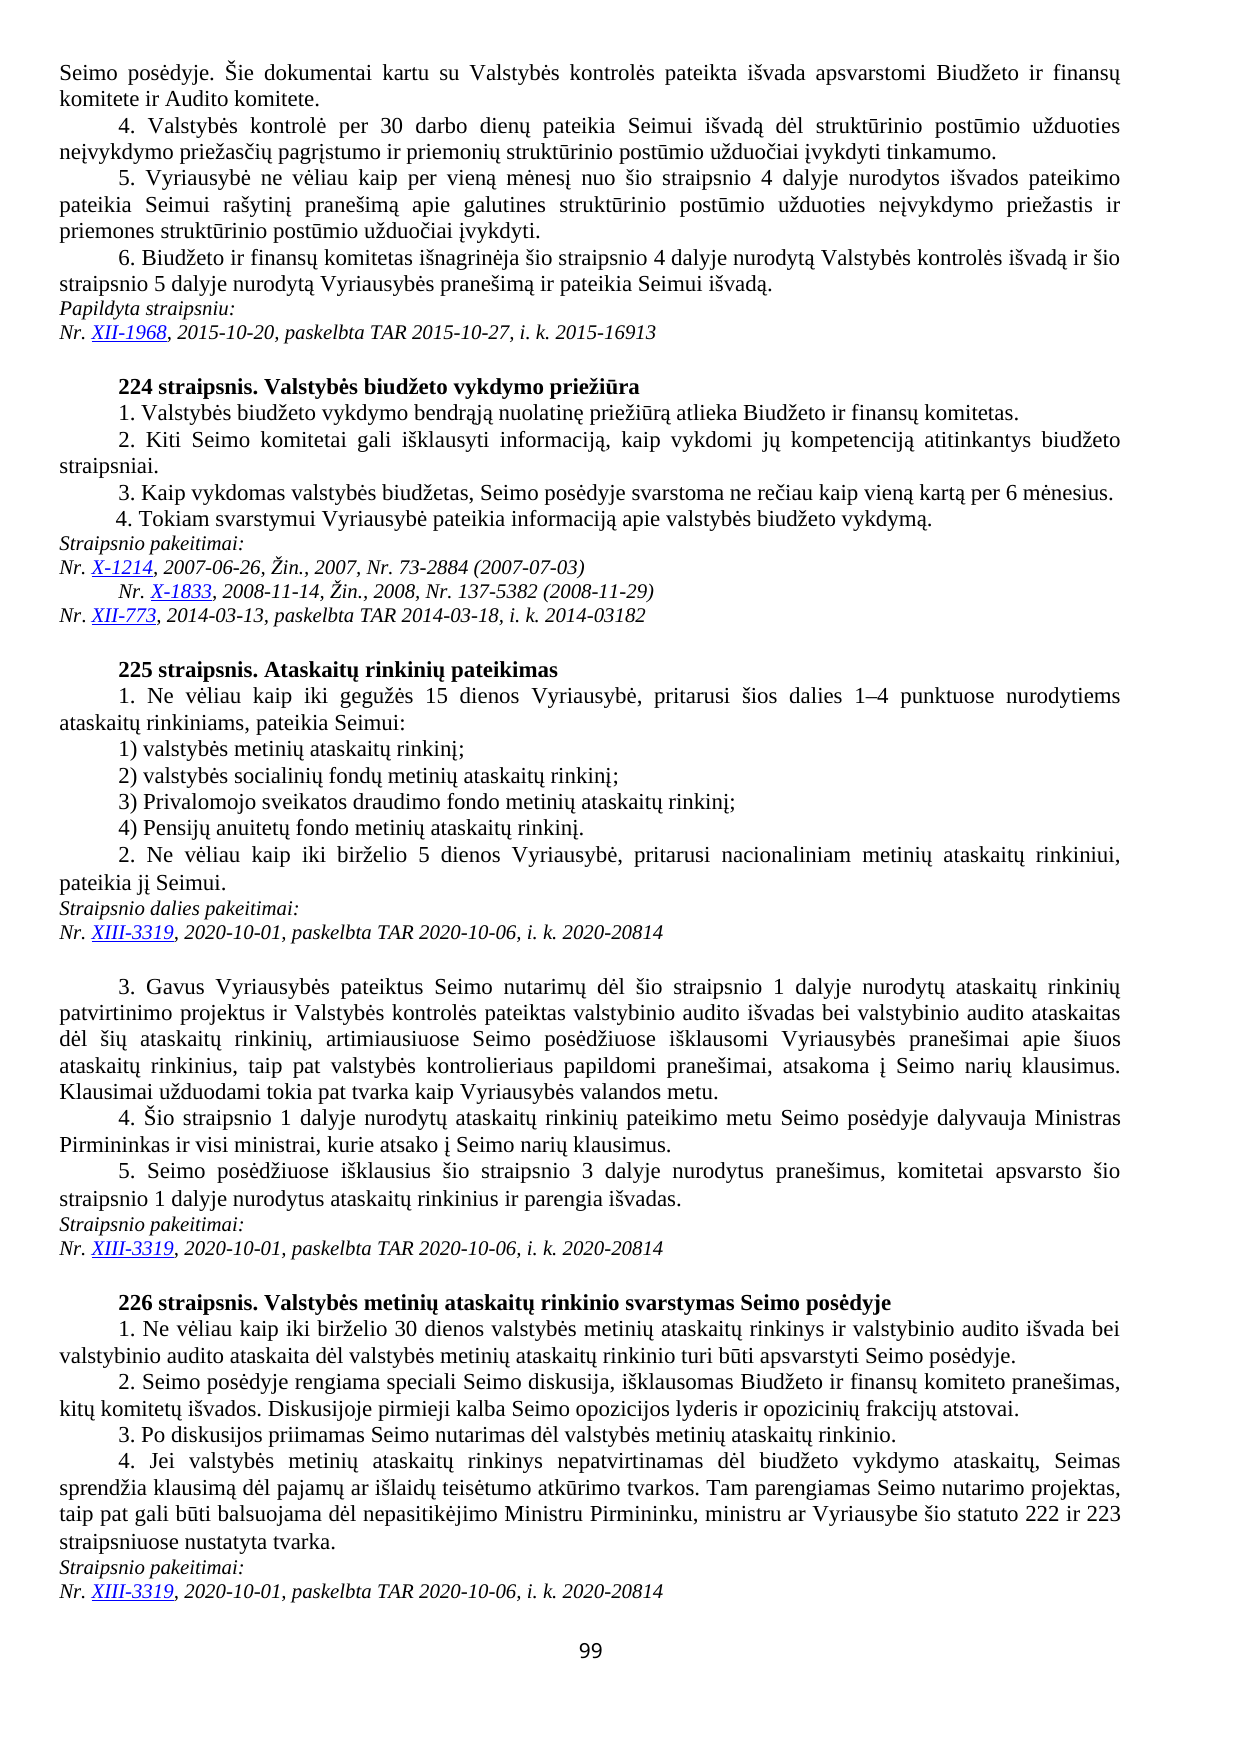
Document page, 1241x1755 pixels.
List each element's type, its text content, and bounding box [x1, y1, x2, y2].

text 3. Kaip vykdomas valstybės biudžetas, Seimo posėdyje svarstoma ne rečiau kaip vieną kartą per 6 mėnesius. [59, 478, 1122, 505]
text Nr. XIII-3319, 2020-10-01, paskelbta TAR 2020-10-06, i. k. 2020-20814 [59, 1579, 1122, 1603]
text 2. Ne vėliau kaip iki birželio 5 dienos Vyriausybė, pritarusi nacionaliniam metinių ataskaitų rinkiniui, pateikia jį Seimui. [59, 841, 1122, 896]
text 1. Ne vėliau kaip iki birželio 30 dienos valstybės metinių ataskaitų rinkinys ir valstybinio audito išvada bei valstybinio audito ataskaita dėl valstybės metinių ataskaitų rinkinio turi būti apsvarstyti Seimo posėdyje. [59, 1316, 1122, 1368]
text 4. Valstybės kontrolė per 30 darbo dienų pateikia Seimui išvadą dėl struktūrinio postūmio užduoties neįvykdymo priežasčių pagrįstumo ir priemonių struktūrinio postūmio užduočiai įvykdyti tinkamumo. [59, 112, 1122, 164]
text 4. Jei valstybės metinių ataskaitų rinkinys nepatvirtinamas dėl biudžeto vykdymo ataskaitų, Seimas sprendžia klausimą dėl pajamų ar išlaidų teisėtumo atkūrimo tvarkos. Tam parengiamas Seimo nutarimo projektas, taip pat gali būti balsuojama dėl nepasitikėjimo Ministru Pirmininku, ministru ar Vyriausybe šio statuto 222 ir 223 straipsniuose nustatyta tvarka. [59, 1447, 1122, 1555]
text Straipsnio dalies pakeitimai: [59, 896, 1122, 920]
text 5. Vyriausybė ne vėliau kaip per vieną mėnesį nuo šio straipsnio 4 dalyje nurodytos išvados pateikimo pateikia Seimui rašytinį pranešimą apie galutines struktūrinio postūmio užduoties neįvykdymo priežastis ir priemones struktūrinio postūmio užduočiai įvykdyti. [59, 164, 1122, 243]
text Straipsnio pakeitimai: [59, 531, 1122, 555]
text 4) Pensijų anuitetų fondo metinių ataskaitų rinkinį. [59, 814, 1122, 841]
text Nr. X-1214, 2007-06-26, Žin., 2007, Nr. 73-2884 (2007-07-03) [59, 555, 1122, 579]
text 2. Kiti Seimo komitetai gali išklausyti informaciją, kaip vykdomi jų kompetenciją atitinkantys biudžeto straipsniai. [59, 426, 1122, 478]
text Papildyta straipsniu: [59, 296, 1122, 320]
text Straipsnio pakeitimai: [59, 1555, 1122, 1579]
text 3. Gavus Vyriausybės pateiktus Seimo nutarimų dėl šio straipsnio 1 dalyje nurodytų ataskaitų rinkinių patvirtinimo projektus ir Valstybės kontrolės pateiktas valstybinio audito išvadas bei valstybinio audito ataskaitas dėl šių ataskaitų rinkinių, artimiausiuose Seimo posėdžiuose išklausomi Vyriausybės pranešimai apie šiuos ataskaitų rinkinius, taip pat valstybės kontrolieriaus papildomi pranešimai, atsakoma į Seimo narių klausimus. Klausimai užduodami tokia pat tvarka kaip Vyriausybės valandos metu. [59, 973, 1122, 1104]
text 226 straipsnis. Valstybės metinių ataskaitų rinkinio svarstymas Seimo posėdyje [59, 1289, 1122, 1316]
text Seimo posėdyje. Šie dokumentai kartu su Valstybės kontrolės pateikta išvada apsvarstomi Biudžeto ir finansų komitete ir Audito komitete. [59, 59, 1122, 112]
text 1) valstybės metinių ataskaitų rinkinį; [59, 735, 1122, 762]
text 1. Valstybės biudžeto vykdymo bendrąją nuolatinę priežiūrą atlieka Biudžeto ir finansų komitetas. [59, 399, 1122, 426]
text 4. Šio straipsnio 1 dalyje nurodytų ataskaitų rinkinių pateikimo metu Seimo posėdyje dalyvauja Ministras Pirmininkas ir visi ministrai, kurie atsako į Seimo narių klausimus. [59, 1104, 1122, 1157]
text Nr. XII-773, 2014-03-13, paskelbta TAR 2014-03-18, i. k. 2014-03182 [59, 603, 1122, 627]
text 225 straipsnis. Ataskaitų rinkinių pateikimas [59, 656, 1122, 683]
text Nr. X-1833, 2008-11-14, Žin., 2008, Nr. 137-5382 (2008-11-29) [59, 579, 1122, 603]
text 2) valstybės socialinių fondų metinių ataskaitų rinkinį; [59, 762, 1122, 788]
text 3) Privalomojo sveikatos draudimo fondo metinių ataskaitų rinkinį; [59, 788, 1122, 814]
text Nr. XIII-3319, 2020-10-01, paskelbta TAR 2020-10-06, i. k. 2020-20814 [59, 920, 1122, 944]
text 6. Biudžeto ir finansų komitetas išnagrinėja šio straipsnio 4 dalyje nurodytą Valstybės kontrolės išvadą ir šio straipsnio 5 dalyje nurodytą Vyriausybės pranešimą ir pateikia Seimui išvadą. [59, 243, 1122, 296]
text 224 straipsnis. Valstybės biudžeto vykdymo priežiūra [59, 373, 1122, 399]
text Nr. XIII-3319, 2020-10-01, paskelbta TAR 2020-10-06, i. k. 2020-20814 [59, 1236, 1122, 1260]
text Nr. XII-1968, 2015-10-20, paskelbta TAR 2015-10-27, i. k. 2015-16913 [59, 320, 1122, 344]
text Straipsnio pakeitimai: [59, 1212, 1122, 1236]
text 1. Ne vėliau kaip iki gegužės 15 dienos Vyriausybė, pritarusi šios dalies 1–4 punktuose nurodytiems ataskaitų rinkiniams, pateikia Seimui: [59, 683, 1122, 735]
text 4. Tokiam svarstymui Vyriausybė pateikia informaciją apie valstybės biudžeto vykdymą. [59, 505, 1122, 531]
text 5. Seimo posėdžiuose išklausius šio straipsnio 3 dalyje nurodytus pranešimus, komitetai apsvarsto šio straipsnio 1 dalyje nurodytus ataskaitų rinkinius ir parengia išvadas. [59, 1157, 1122, 1212]
text 2. Seimo posėdyje rengiama speciali Seimo diskusija, išklausomas Biudžeto ir finansų komiteto pranešimas, kitų komitetų išvados. Diskusijoje pirmieji kalba Seimo opozicijos lyderis ir opozicinių frakcijų atstovai. [59, 1368, 1122, 1421]
text 3. Po diskusijos priimamas Seimo nutarimas dėl valstybės metinių ataskaitų rinkinio. [59, 1421, 1122, 1447]
